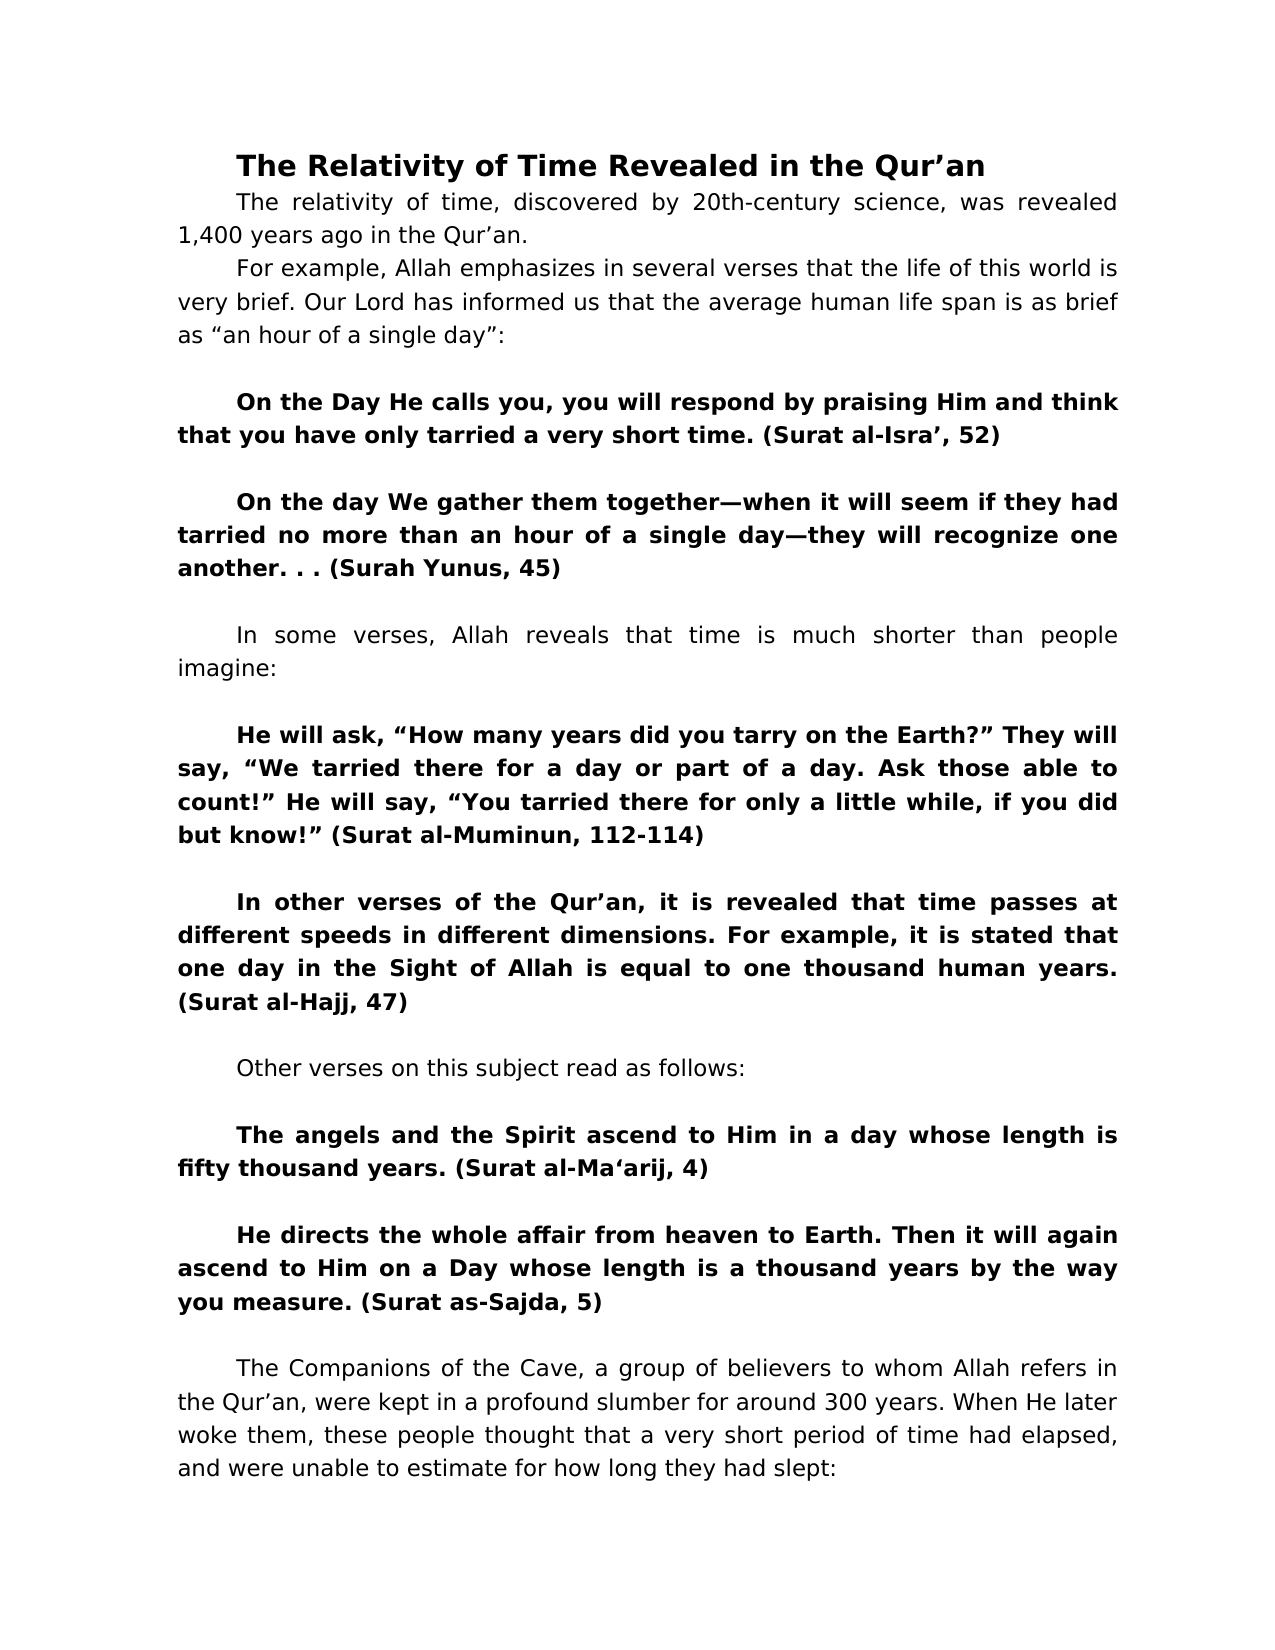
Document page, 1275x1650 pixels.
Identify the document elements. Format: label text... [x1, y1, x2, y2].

text The Companions of the Cave, a group of believers to whom Allah refers in the Qur’an, were kept in a profound slumber for around 300 years. When He later woke them, these people thought that a very short period of time had elapsed, and were unable to estimate for how long they had slept: [177, 1350, 1119, 1483]
text For example, Allah emphasizes in several verses that the life of this world is very brief. Our Lord has informed us that the average human life span is as brief as “an hour of a single day”: [177, 250, 1119, 350]
text The relativity of time, discovered by 20th-century science, was revealed 1,400 years ago in the Qur’an. [177, 183, 1119, 250]
text On the day We gather them together—when it will seem if they had tarried no more than an hour of a single day—they will recognize one another. . . (Surah Yunus, 45) [177, 483, 1119, 583]
text The angels and the Spirit ascend to Him in a day whose length is fifty thousand years. (Surat al-Ma‘arij, 4) [177, 1117, 1119, 1183]
text The Relativity of Time Revealed in the Qur’an [177, 150, 1119, 183]
text In other verses of the Qur’an, it is revealed that time passes at different speeds in different dimensions. For example, it is stated that one day in the Sight of Allah is equal to one thousand human years. (Surat al-Hajj, 47) [177, 883, 1119, 1017]
text In some verses, Allah reveals that time is much shorter than people imagine: [177, 617, 1119, 683]
text He will ask, “How many years did you tarry on the Earth?” They will say, “We tarried there for a day or part of a day. Ask those able to count!” He will say, “You tarried there for only a little while, if you did but know!” (Surat al-Muminun, 112-114) [177, 717, 1119, 850]
text On the Day He calls you, you will respond by praising Him and think that you have only tarried a very short time. (Surat al-Isra’, 52) [177, 383, 1119, 450]
text He directs the whole affair from heaven to Earth. Then it will again ascend to Him on a Day whose length is a thousand years by the way you measure. (Surat as-Sajda, 5) [177, 1217, 1119, 1317]
text Other verses on this subject read as follows: [177, 1050, 1119, 1083]
